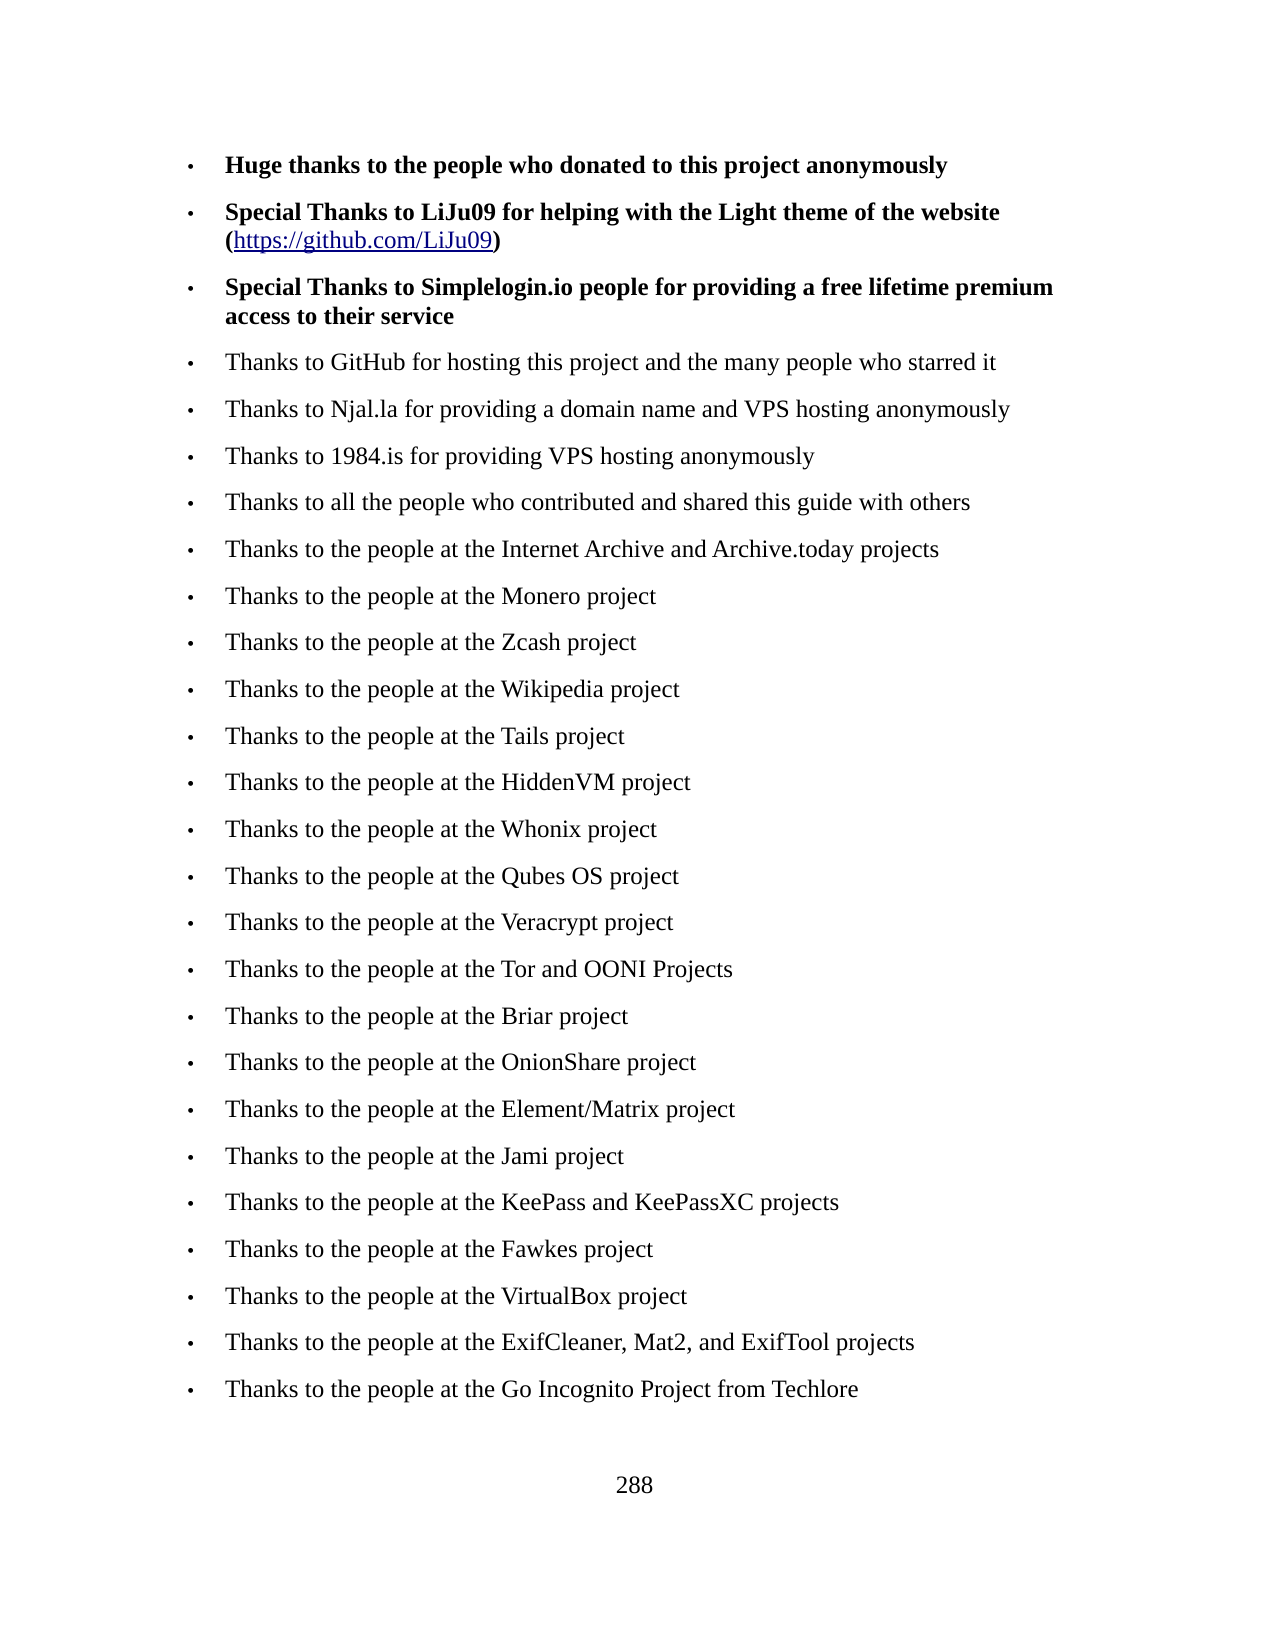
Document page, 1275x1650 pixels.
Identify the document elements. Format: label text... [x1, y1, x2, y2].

list Thanks to the people at the Jami project [187, 1141, 1125, 1169]
list Thanks to the people at the Veracrypt project [187, 907, 1125, 936]
list Thanks to the people at the KeePass and KeePassXC projects [187, 1187, 1125, 1216]
list Thanks to the people at the Fawkes project [187, 1234, 1125, 1263]
list Thanks to the people at the Tails project [187, 721, 1125, 749]
list Thanks to the people at the Wikipedia project [187, 674, 1125, 703]
list Thanks to the people at the OnionShare project [187, 1047, 1125, 1076]
list Huge thanks to the people who donated to this project anonymously [187, 150, 1125, 179]
list Thanks to 1984.is for providing VPS hosting anonymously [187, 441, 1125, 469]
list Thanks to the people at the Element/Matrix project [187, 1094, 1125, 1123]
list Thanks to Njal.la for providing a domain name and VPS hosting anonymously [187, 394, 1125, 423]
list Thanks to GitHub for hosting this project and the many people who starred it [187, 347, 1125, 376]
list Thanks to all the people who contributed and shared this guide with others [187, 487, 1125, 516]
list Thanks to the people at the VirtualBox project [187, 1281, 1125, 1309]
list Thanks to the people at the Briar project [187, 1001, 1125, 1029]
list Thanks to the people at the Whonix project [187, 814, 1125, 843]
list Thanks to the people at the ExifCleaner, Mat2, and ExifTool projects [187, 1327, 1125, 1356]
list Special Thanks to LiJu09 for helping with the Light theme of the website (https://github.com/LiJu09) [187, 197, 1125, 254]
list Special Thanks to Simplelogin.io people for providing a free lifetime premium access to their service [187, 272, 1125, 329]
list Thanks to the people at the Internet Archive and Archive.today projects [187, 534, 1125, 563]
list Thanks to the people at the HiddenVM project [187, 767, 1125, 796]
list Thanks to the people at the Qubes OS project [187, 861, 1125, 889]
list Thanks to the people at the Tor and OONI Projects [187, 954, 1125, 983]
list Thanks to the people at the Zcash project [187, 627, 1125, 656]
list Thanks to the people at the Go Incognito Project from Techlore [187, 1374, 1125, 1403]
list Thanks to the people at the Monero project [187, 581, 1125, 609]
